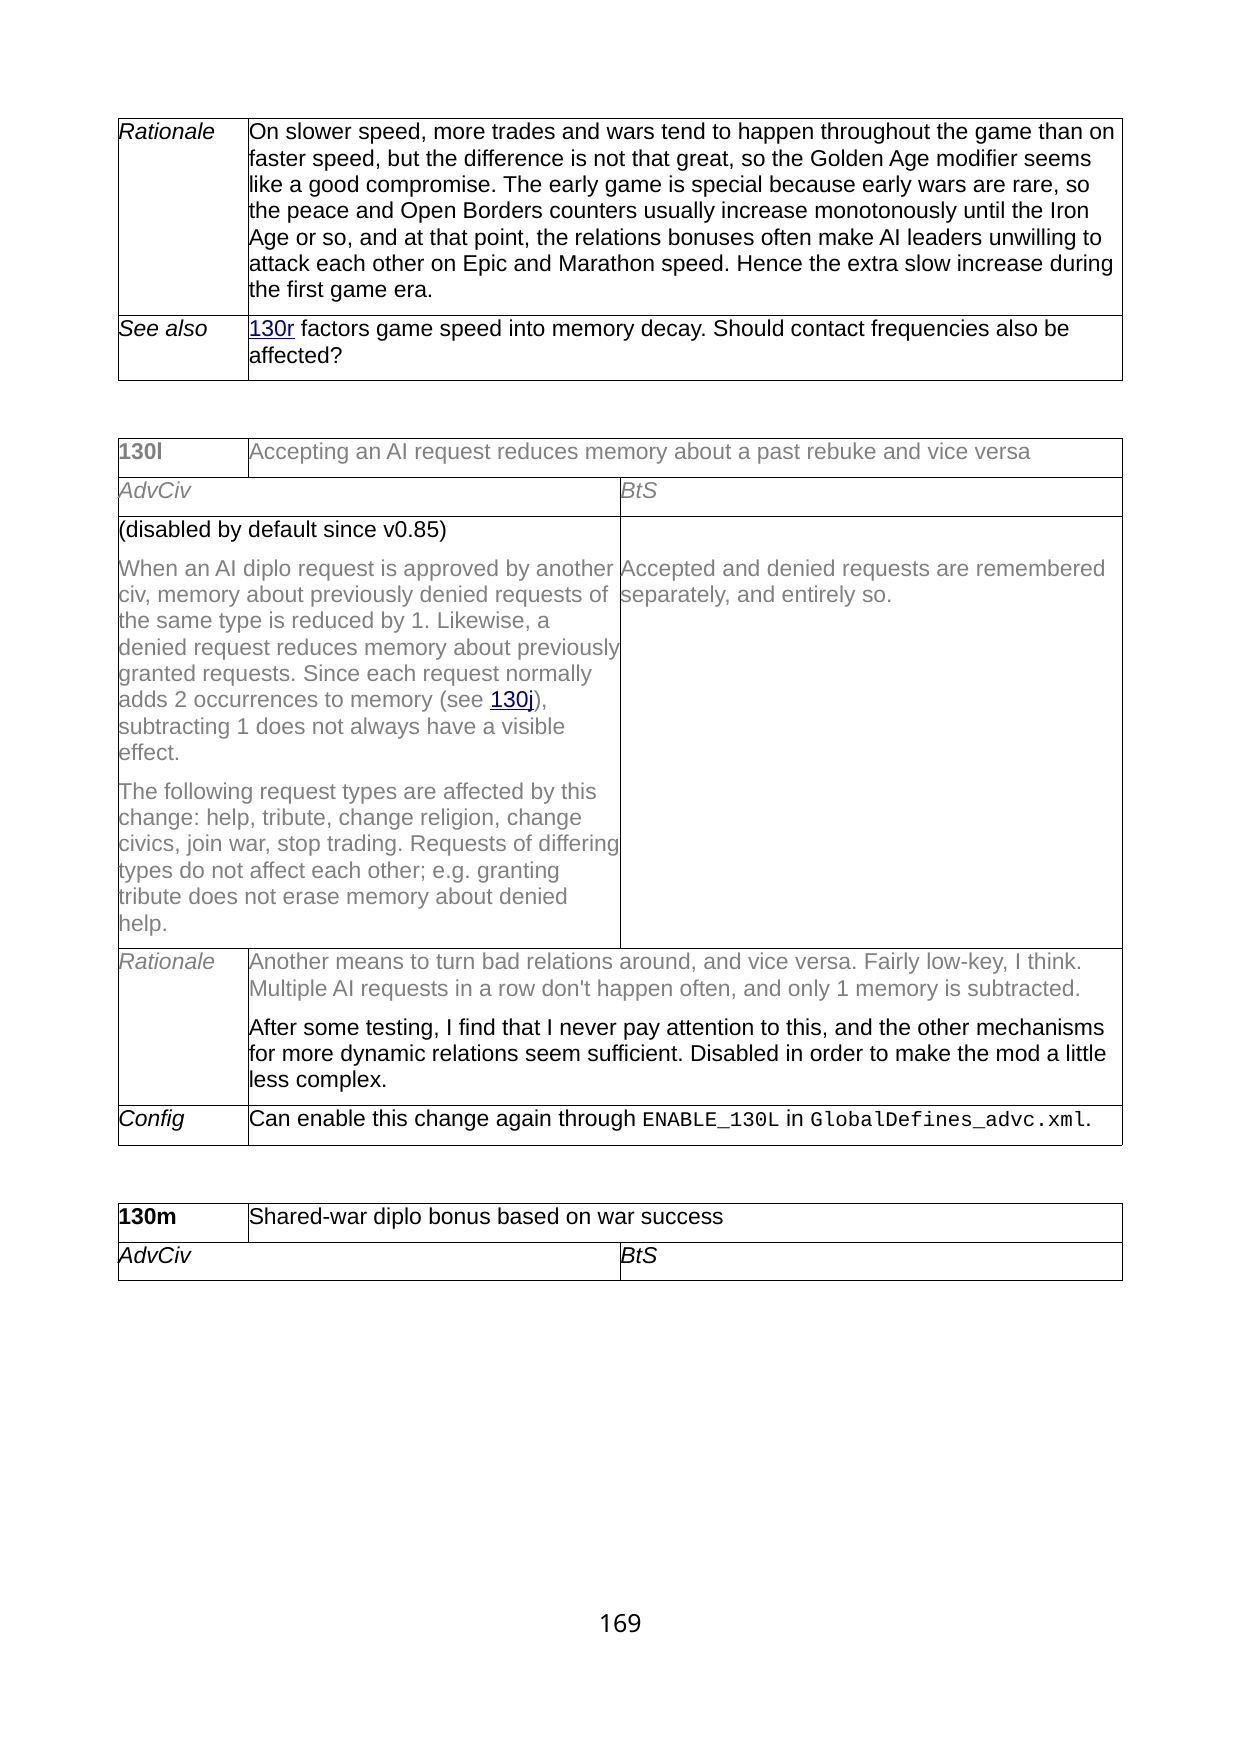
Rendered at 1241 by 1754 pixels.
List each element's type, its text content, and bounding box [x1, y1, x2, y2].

table_cell AdvCiv [119, 1243, 620, 1280]
table_header Shared-war diplo bonus based on war success [249, 1204, 1122, 1242]
table_cell BtS [621, 1243, 1122, 1280]
table_header 130l [119, 439, 248, 477]
table_header Accepting an AI request reduces memory about a past rebuke and vice versa [249, 439, 1122, 477]
table_cell Rationale [119, 949, 248, 1105]
table_cell Can enable this change again through ENABLE_130L in GlobalDefines_advc.xml. [249, 1106, 1122, 1145]
table_cell BtS [621, 478, 1122, 516]
table_cell AdvCiv [119, 478, 620, 516]
table_cell Config [119, 1106, 248, 1145]
table_cell (disabled by default since v0.85) When an AI diplo request is approved by another civ, memory about previously denied requests of the same type is reduced by 1. Likewise, a denied request reduces memory about previously granted requests. Since each request normally adds 2 occurrences to memory (see 130j), subtracting 1 does not always have a visible effect. The following request types are affected by this change: help, tribute, change religion, change civics, join war, stop trading. Requests of differing types do not affect each other; e.g. granting tribute does not erase memory about denied help. [119, 517, 620, 948]
table_cell Rationale [119, 119, 248, 315]
table_cell See also [119, 316, 248, 380]
table_cell 130r factors game speed into memory decay. Should contact frequencies also be affected? [249, 316, 1122, 380]
table_cell On slower speed, more trades and wars tend to happen throughout the game than on faster speed, but the difference is not that great, so the Golden Age modifier seems like a good compromise. The early game is special because early wars are rare, so the peace and Open Borders counters usually increase monotonously until the Iron Age or so, and at that point, the relations bonuses often make AI leaders unwilling to attack each other on Epic and Marathon speed. Hence the extra slow increase during the first game era. [249, 119, 1122, 315]
table_header 130m [119, 1204, 248, 1242]
table_cell Accepted and denied requests are remembered separately, and entirely so. [621, 517, 1122, 948]
table_cell Another means to turn bad relations around, and vice versa. Fairly low-key, I think. Multiple AI requests in a row don't happen often, and only 1 memory is subtracted. After some testing, I find that I never pay attention to this, and the other mechanisms for more dynamic relations seem sufficient. Disabled in order to make the mod a little less complex. [249, 949, 1122, 1105]
